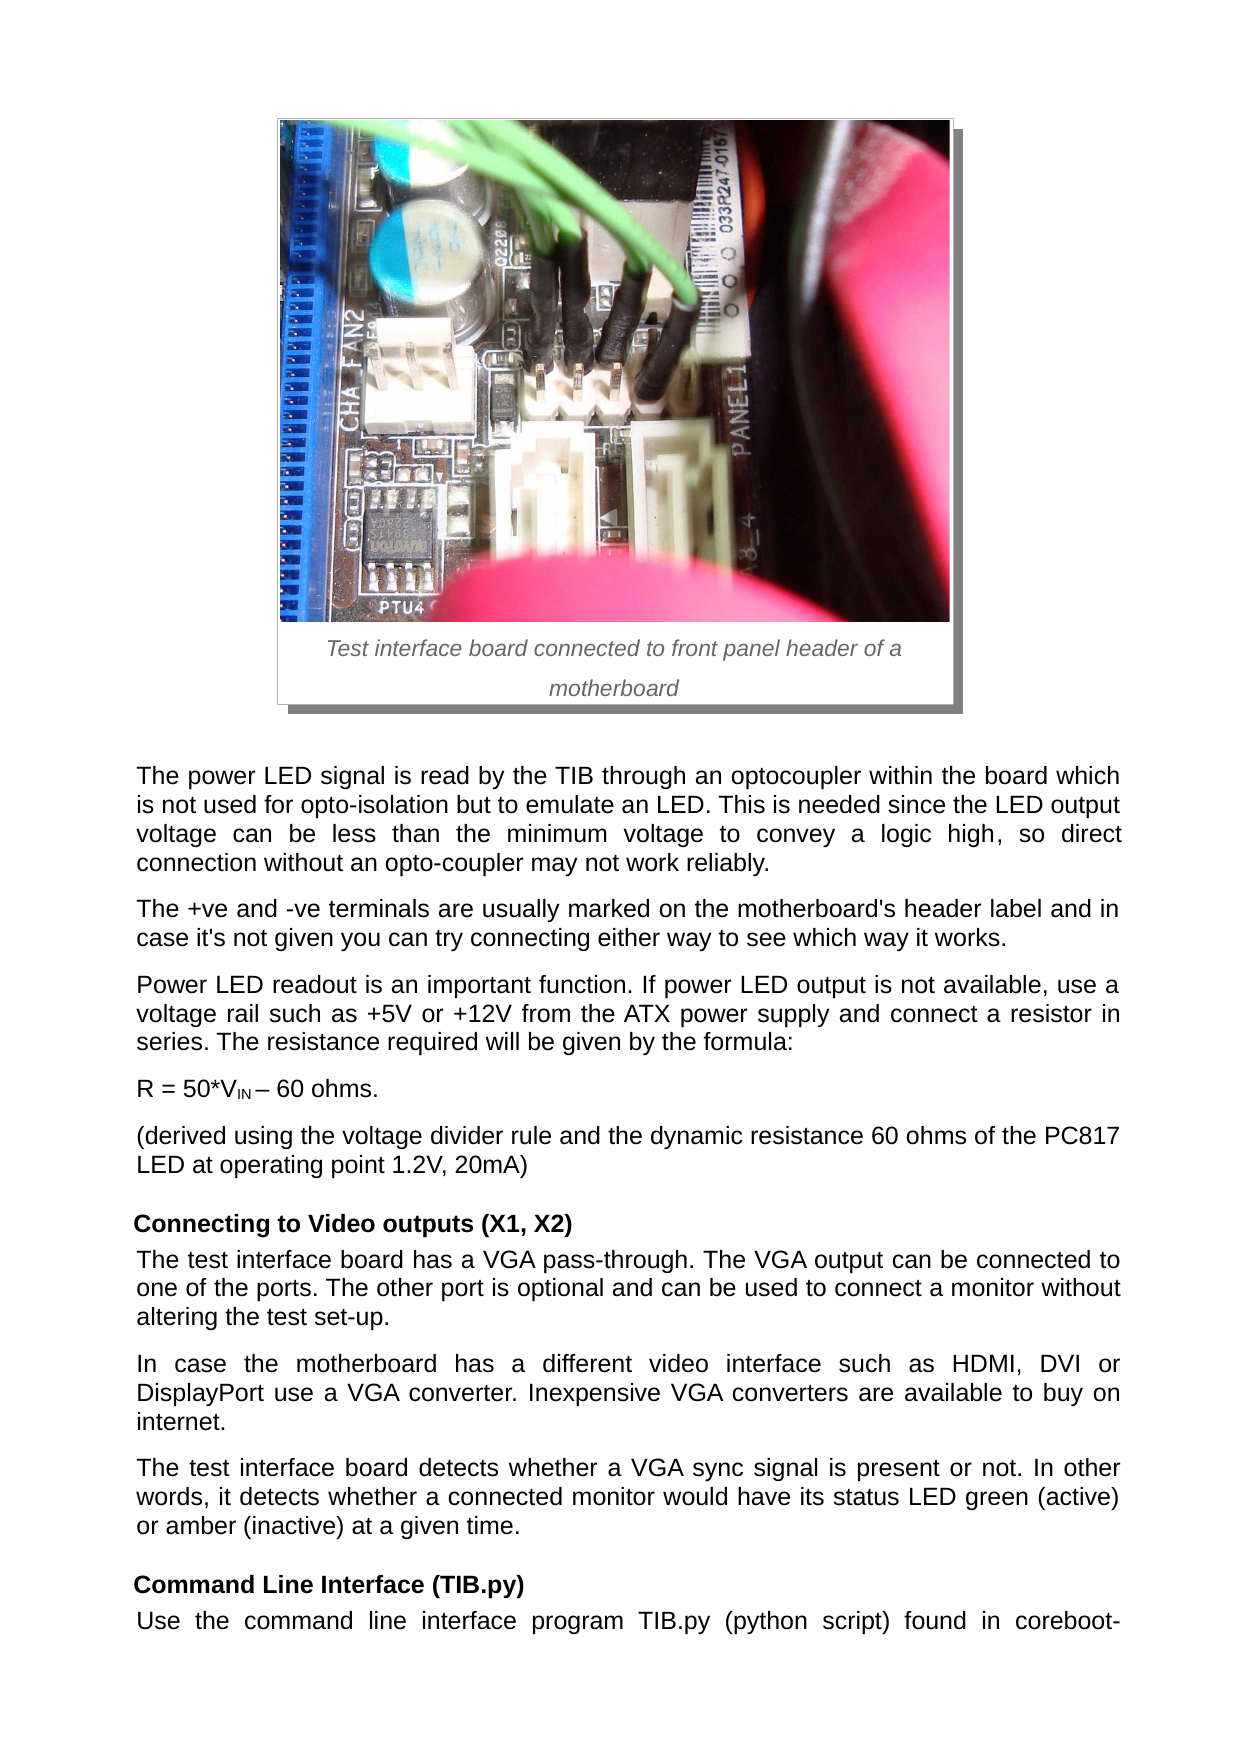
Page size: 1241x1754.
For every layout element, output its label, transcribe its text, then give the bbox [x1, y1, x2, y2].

subtitle Connecting to Video outputs (X1, X2) [133, 1209, 1122, 1238]
text The +ve and -ve terminals are usually marked on the motherboard's header label and in case it's not given you can try connecting either way to see which way it works. [136, 894, 1122, 952]
text Use the command line interface program TIB.py (python script) found in coreboot- [136, 1606, 1122, 1634]
text The power LED signal is read by the TIB through an optocoupler within the board which is not used for opto-isolation but to emulate an LED. This is needed since the LED output voltage can be less than the minimum voltage to convey a logic high, so direct connection without an opto-coupler may not work reliably. [136, 761, 1122, 876]
text (derived using the voltage divider rule and the dynamic resistance 60 ohms of the PC817 LED at operating point 1.2V, 20mA) [136, 1121, 1122, 1178]
text R = 50*VIN – 60 ohms. [136, 1074, 1122, 1103]
text The test interface board detects whether a VGA sync signal is present or not. In other words, it detects whether a connected monitor would have its status LED green (active) or amber (inactive) at a given time. [136, 1453, 1122, 1539]
text In case the motherboard has a different video interface such as HDMI, DVI or DisplayPort use a VGA converter. Inexpensive VGA converters are available to buy on internet. [136, 1349, 1122, 1435]
subtitle Command Line Interface (TIB.py) [133, 1571, 1122, 1599]
text The test interface board has a VGA pass-through. The VGA output can be connected to one of the ports. The other port is optional and can be used to connect a monitor without altering the test set-up. [136, 1245, 1122, 1331]
text Power LED readout is an important function. If power LED output is not available, use a voltage rail such as +5V or +12V from the ATX power supply and connect a resistor in series. The resistance required will be given by the formula: [136, 970, 1122, 1056]
text Test interface board connected to front panel header of a motherboard [280, 622, 949, 701]
picture [280, 120, 950, 622]
